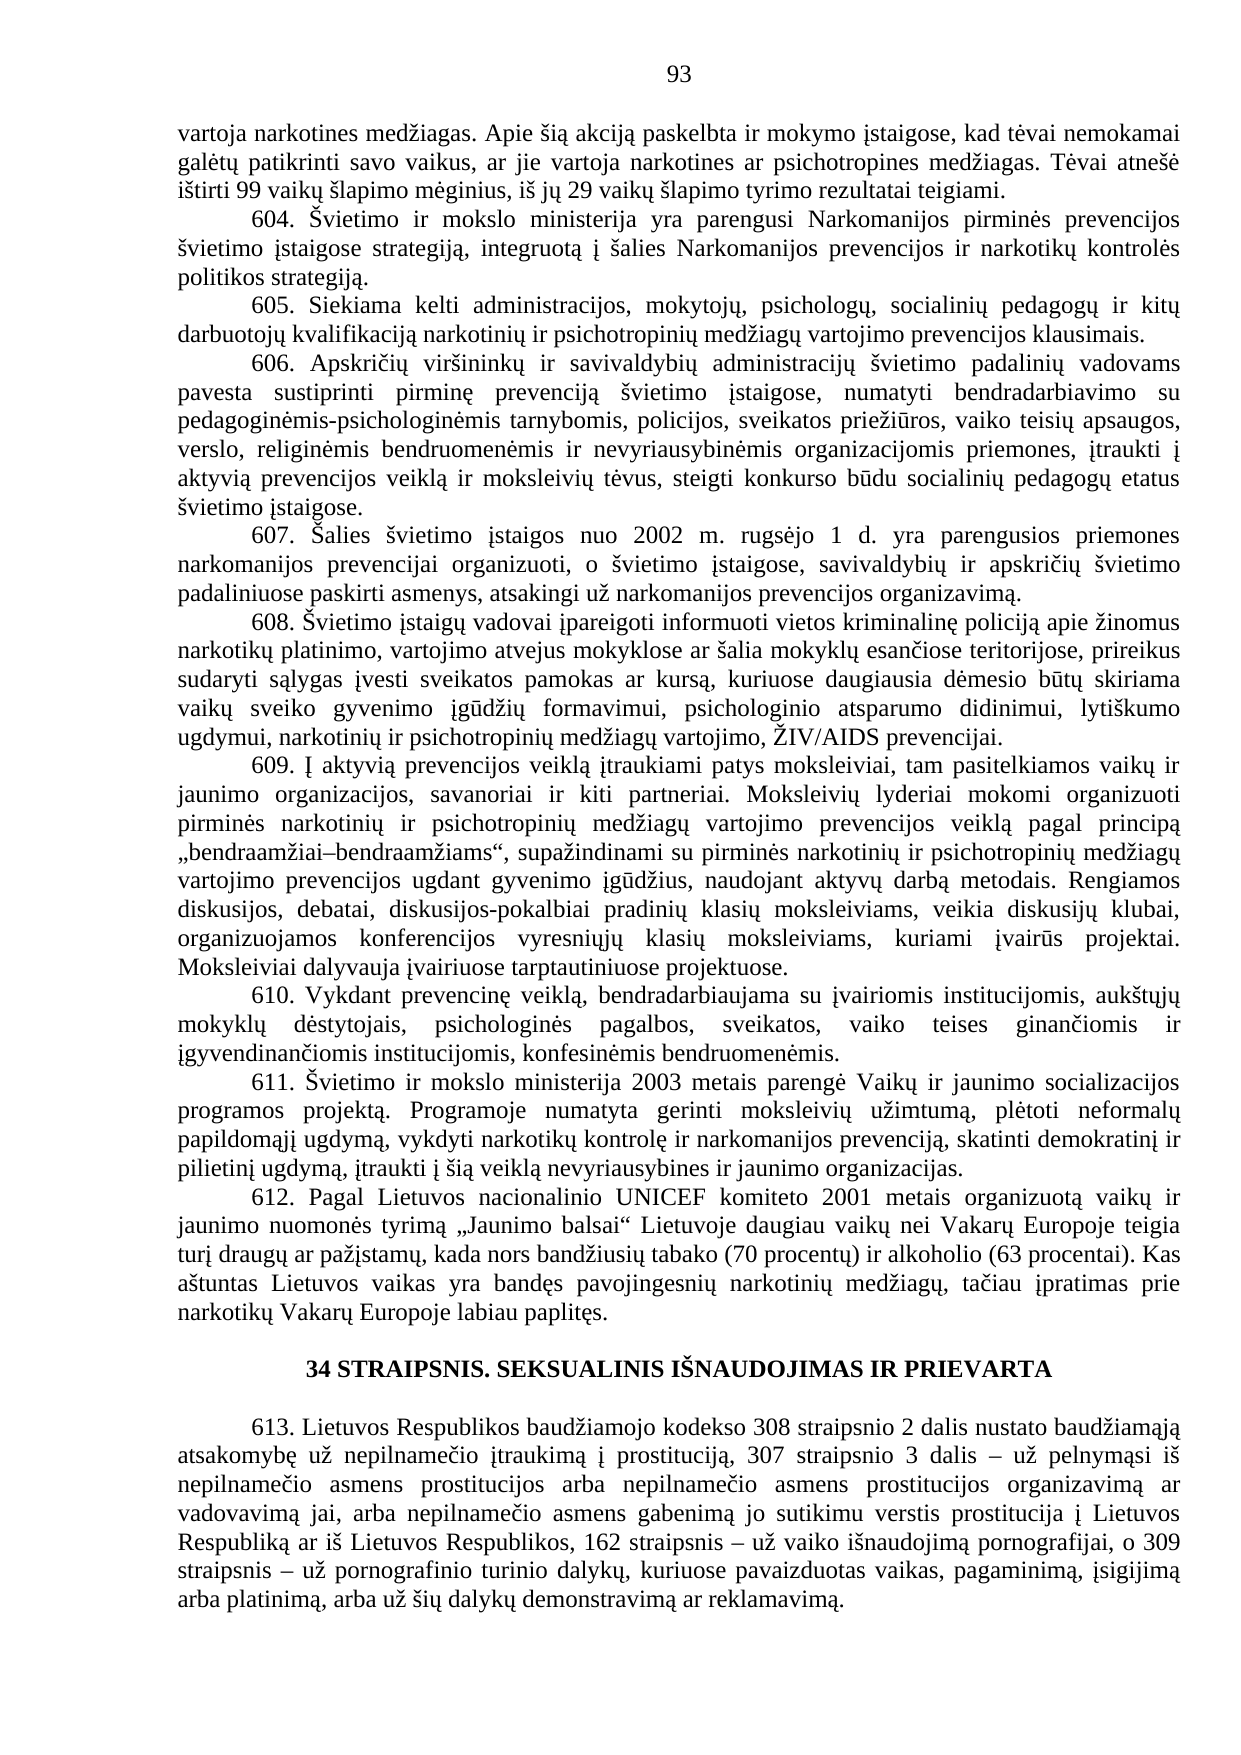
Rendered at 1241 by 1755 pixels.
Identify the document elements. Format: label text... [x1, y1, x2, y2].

text 609. Į aktyvią prevencijos veiklą įtraukiami patys moksleiviai, tam pasitelkiamos vaikų ir jaunimo organizacijos, savanoriai ir kiti partneriai. Moksleivių lyderiai mokomi organizuoti pirminės narkotinių ir psichotropinių medžiagų vartojimo prevencijos veiklą pagal principą „bendraamžiai–bendraamžiams“, supažindinami su pirminės narkotinių ir psichotropinių medžiagų vartojimo prevencijos ugdant gyvenimo įgūdžius, naudojant aktyvų darbą metodais. Rengiamos diskusijos, debatai, diskusijos-pokalbiai pradinių klasių moksleiviams, veikia diskusijų klubai, organizuojamos konferencijos vyresniųjų klasių moksleiviams, kuriami įvairūs projektai. Moksleiviai dalyvauja įvairiuose tarptautiniuose projektuose. [177, 751, 1181, 981]
text 34 straipsnis. seksualinis išnaudojimas ir prievarta [177, 1354, 1181, 1383]
text 604. Švietimo ir mokslo ministerija yra parengusi Narkomanijos pirminės prevencijos švietimo įstaigose strategiją, integruotą į šalies Narkomanijos prevencijos ir narkotikų kontrolės politikos strategiją. [177, 204, 1181, 291]
text 608. Švietimo įstaigų vadovai įpareigoti informuoti vietos kriminalinę policiją apie žinomus narkotikų platinimo, vartojimo atvejus mokyklose ar šalia mokyklų esančiose teritorijose, prireikus sudaryti sąlygas įvesti sveikatos pamokas ar kursą, kuriuose daugiausia dėmesio būtų skiriama vaikų sveiko gyvenimo įgūdžių formavimui, psichologinio atsparumo didinimui, lytiškumo ugdymui, narkotinių ir psichotropinių medžiagų vartojimo, ŽIV/AIDS prevencijai. [177, 607, 1181, 751]
text 606. Apskričių viršininkų ir savivaldybių administracijų švietimo padalinių vadovams pavesta sustiprinti pirminę prevenciją švietimo įstaigose, numatyti bendradarbiavimo su pedagoginėmis-psichologinėmis tarnybomis, policijos, sveikatos priežiūros, vaiko teisių apsaugos, verslo, religinėmis bendruomenėmis ir nevyriausybinėmis organizacijomis priemones, įtraukti į aktyvią prevencijos veiklą ir moksleivių tėvus, steigti konkurso būdu socialinių pedagogų etatus švietimo įstaigose. [177, 348, 1181, 521]
text 610. Vykdant prevencinę veiklą, bendradarbiaujama su įvairiomis institucijomis, aukštųjų mokyklų dėstytojais, psichologinės pagalbos, sveikatos, vaiko teises ginančiomis ir įgyvendinančiomis institucijomis, konfesinėmis bendruomenėmis. [177, 981, 1181, 1067]
text vartoja narkotines medžiagas. Apie šią akciją paskelbta ir mokymo įstaigose, kad tėvai nemokamai galėtų patikrinti savo vaikus, ar jie vartoja narkotines ar psichotropines medžiagas. Tėvai atnešė ištirti 99 vaikų šlapimo mėginius, iš jų 29 vaikų šlapimo tyrimo rezultatai teigiami. [177, 118, 1181, 204]
text 607. Šalies švietimo įstaigos nuo 2002 m. rugsėjo 1 d. yra parengusios priemones narkomanijos prevencijai organizuoti, o švietimo įstaigose, savivaldybių ir apskričių švietimo padaliniuose paskirti asmenys, atsakingi už narkomanijos prevencijos organizavimą. [177, 521, 1181, 607]
text 613. Lietuvos Respublikos baudžiamojo kodekso 308 straipsnio 2 dalis nustato baudžiamąją atsakomybę už nepilnamečio įtraukimą į prostituciją, 307 straipsnio 3 dalis – už pelnymąsi iš nepilnamečio asmens prostitucijos arba nepilnamečio asmens prostitucijos organizavimą ar vadovavimą jai, arba nepilnamečio asmens gabenimą jo sutikimu verstis prostitucija į Lietuvos Respubliką ar iš Lietuvos Respublikos, 162 straipsnis – už vaiko išnaudojimą pornografijai, o 309 straipsnis – už pornografinio turinio dalykų, kuriuose pavaizduotas vaikas, pagaminimą, įsigijimą arba platinimą, arba už šių dalykų demonstravimą ar reklamavimą. [177, 1412, 1181, 1613]
text 611. Švietimo ir mokslo ministerija 2003 metais parengė Vaikų ir jaunimo socializacijos programos projektą. Programoje numatyta gerinti moksleivių užimtumą, plėtoti neformalų papildomąjį ugdymą, vykdyti narkotikų kontrolę ir narkomanijos prevenciją, skatinti demokratinį ir pilietinį ugdymą, įtraukti į šią veiklą nevyriausybines ir jaunimo organizacijas. [177, 1067, 1181, 1182]
text 612. Pagal Lietuvos nacionalinio UNICEF komiteto 2001 metais organizuotą vaikų ir jaunimo nuomonės tyrimą „Jaunimo balsai“ Lietuvoje daugiau vaikų nei Vakarų Europoje teigia turį draugų ar pažįstamų, kada nors bandžiusių tabako (70 procentų) ir alkoholio (63 procentai). Kas aštuntas Lietuvos vaikas yra bandęs pavojingesnių narkotinių medžiagų, tačiau įpratimas prie narkotikų Vakarų Europoje labiau paplitęs. [177, 1182, 1181, 1326]
text 605. Siekiama kelti administracijos, mokytojų, psichologų, socialinių pedagogų ir kitų darbuotojų kvalifikaciją narkotinių ir psichotropinių medžiagų vartojimo prevencijos klausimais. [177, 291, 1181, 348]
